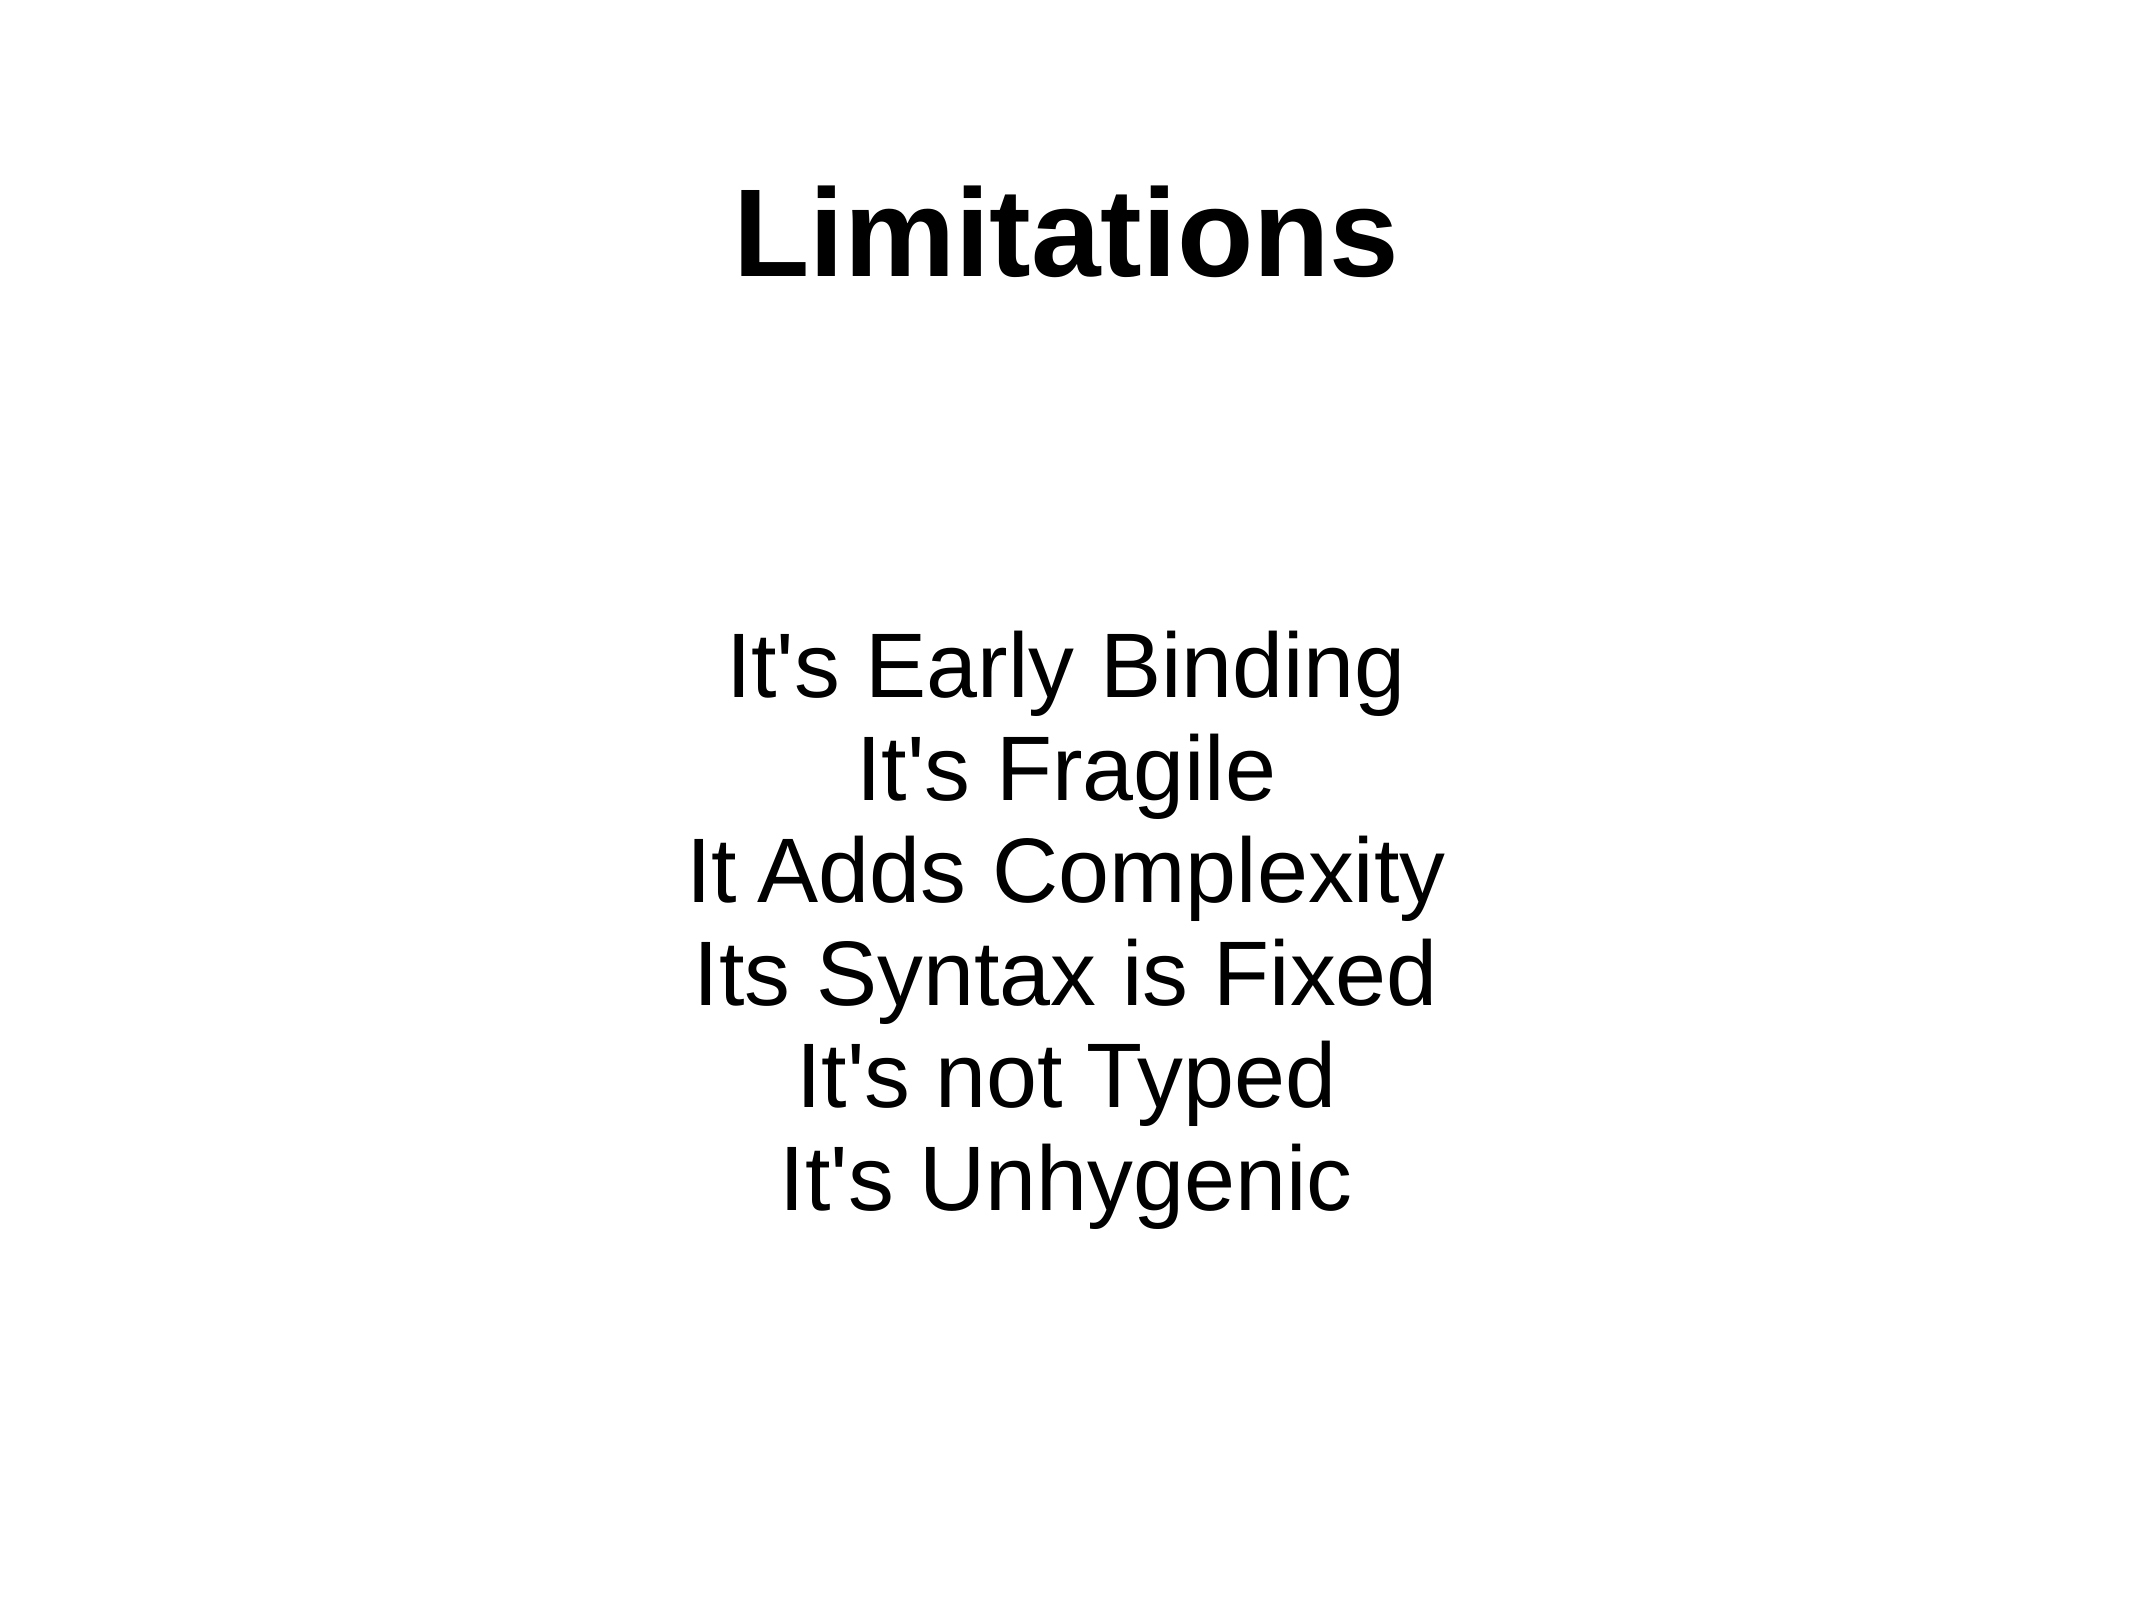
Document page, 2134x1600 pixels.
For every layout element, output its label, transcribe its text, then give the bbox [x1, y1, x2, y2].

text_box It's Early Binding It's Fragile It Adds Complexity Its Syntax is Fixed It's not Typed It's Unhygenic [106, 381, 2027, 1463]
title Limitations [106, 99, 2027, 367]
